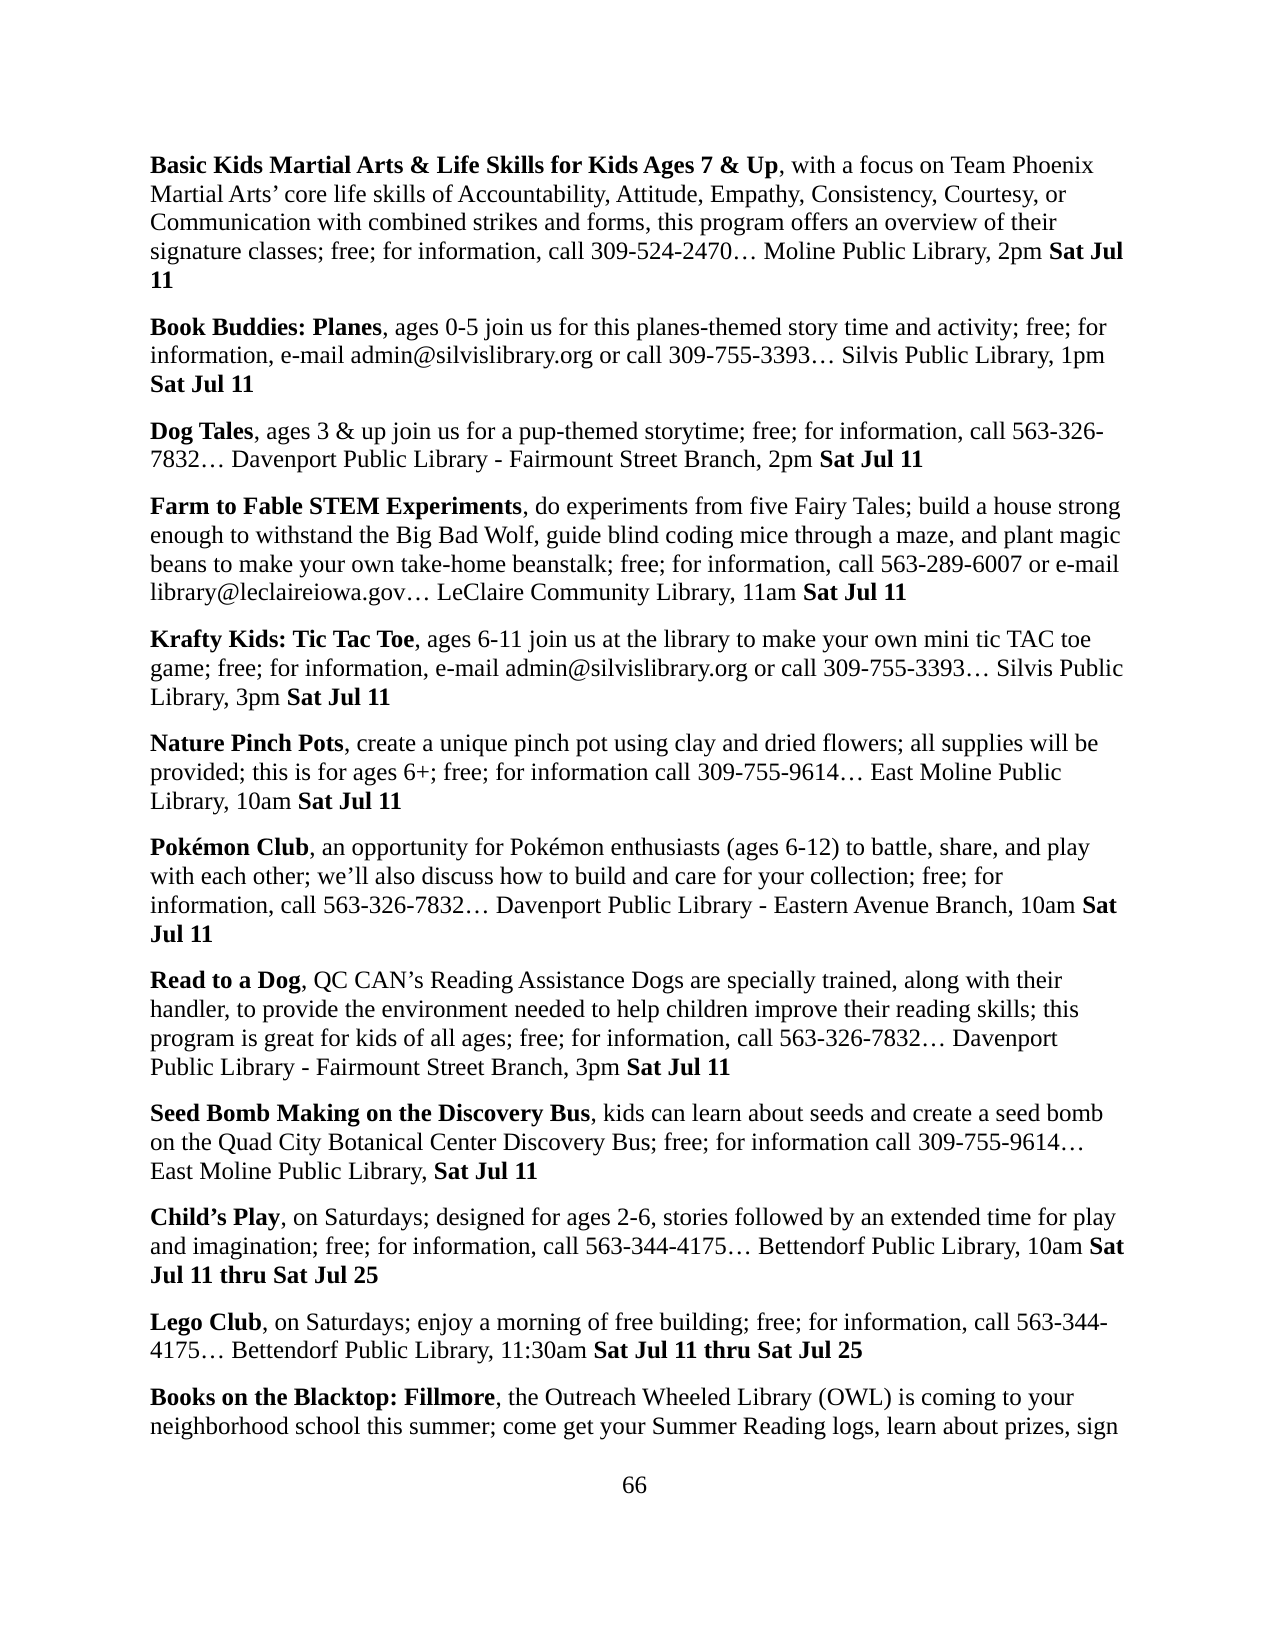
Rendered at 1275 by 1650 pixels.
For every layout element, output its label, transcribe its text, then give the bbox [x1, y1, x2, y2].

text Farm to Fable STEM Experiments, do experiments from five Fairy Tales; build a house strong enough to withstand the Big Bad Wolf, guide blind coding mice through a maze, and plant magic beans to make your own take-home beanstalk; free; for information, call 563-289-6007 or e-mail library@leclaireiowa.gov… LeClaire Community Library, 11am Sat Jul 11 [150, 491, 1125, 606]
text Nature Pinch Pots, create a unique pinch pot using clay and dried flowers; all supplies will be provided; this is for ages 6+; free; for information call 309-755-9614… East Moline Public Library, 10am Sat Jul 11 [150, 728, 1125, 814]
text Lego Club, on Saturdays; enjoy a morning of free building; free; for information, call 563-344-4175… Bettendorf Public Library, 11:30am Sat Jul 11 thru Sat Jul 25 [150, 1307, 1125, 1364]
text Seed Bomb Making on the Discovery Bus, kids can learn about seeds and create a seed bomb on the Quad City Botanical Center Discovery Bus; free; for information call 309-755-9614… East Moline Public Library, Sat Jul 11 [150, 1098, 1125, 1184]
text Book Buddies: Planes, ages 0-5 join us for this planes-themed story time and activity; free; for information, e-mail admin@silvislibrary.org or call 309-755-3393… Silvis Public Library, 1pm Sat Jul 11 [150, 312, 1125, 398]
text Read to a Dog, QC CAN’s Reading Assistance Dogs are specially trained, along with their handler, to provide the environment needed to help children improve their reading skills; this program is great for kids of all ages; free; for information, call 563-326-7832… Davenport Public Library - Fairmount Street Branch, 3pm Sat Jul 11 [150, 965, 1125, 1080]
text Books on the Blacktop: Fillmore, the Outreach Wheeled Library (OWL) is coming to your neighborhood school this summer; come get your Summer Reading logs, learn about prizes, sign [150, 1382, 1125, 1439]
text Child’s Play, on Saturdays; designed for ages 2-6, stories followed by an extended time for play and imagination; free; for information, call 563-344-4175… Bettendorf Public Library, 10am Sat Jul 11 thru Sat Jul 25 [150, 1202, 1125, 1289]
text Dog Tales, ages 3 & up join us for a pup-themed storytime; free; for information, call 563-326-7832… Davenport Public Library - Fairmount Street Branch, 2pm Sat Jul 11 [150, 416, 1125, 473]
text Basic Kids Martial Arts & Life Skills for Kids Ages 7 & Up, with a focus on Team Phoenix Martial Arts’ core life skills of Accountability, Attitude, Empathy, Consistency, Courtesy, or Communication with combined strikes and forms, this program offers an overview of their signature classes; free; for information, call 309-524-2470… Moline Public Library, 2pm Sat Jul 11 [150, 150, 1125, 294]
text Pokémon Club, an opportunity for Pokémon enthusiasts (ages 6-12) to battle, share, and play with each other; we’ll also discuss how to build and care for your collection; free; for information, call 563-326-7832… Davenport Public Library - Eastern Avenue Branch, 10am Sat Jul 11 [150, 832, 1125, 947]
text Krafty Kids: Tic Tac Toe, ages 6-11 join us at the library to make your own mini tic TAC toe game; free; for information, e-mail admin@silvislibrary.org or call 309-755-3393… Silvis Public Library, 3pm Sat Jul 11 [150, 624, 1125, 710]
